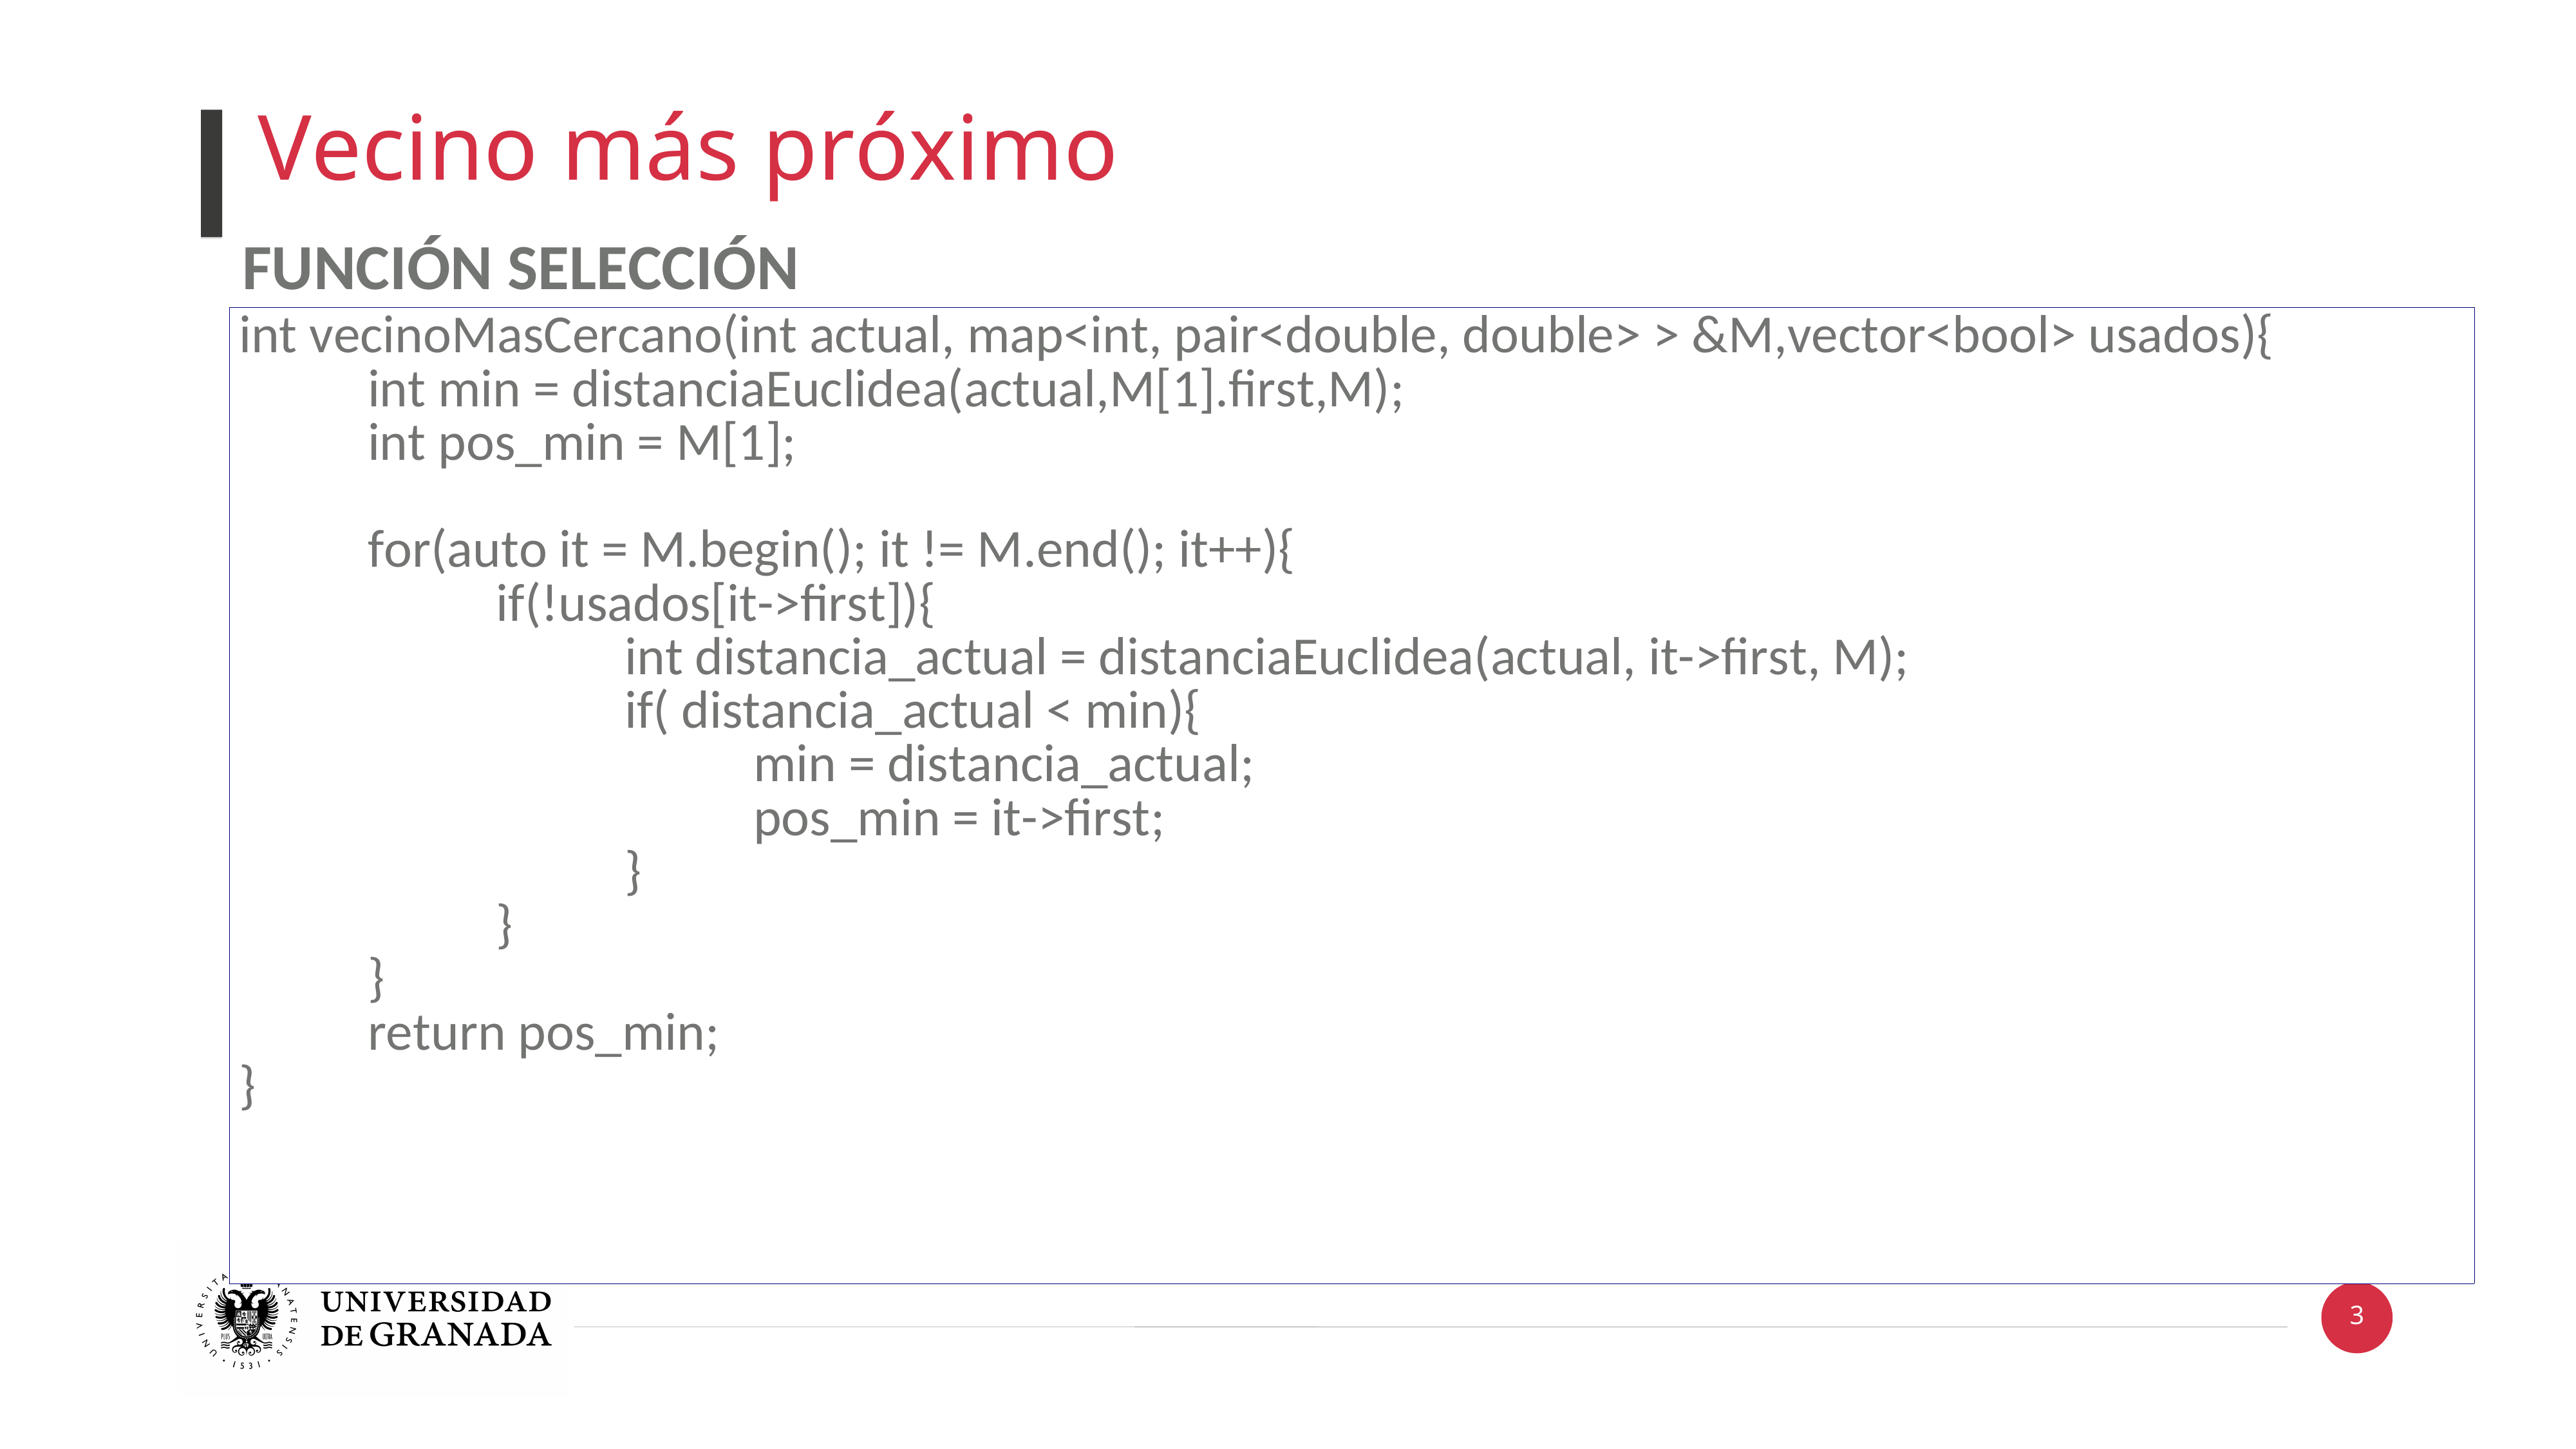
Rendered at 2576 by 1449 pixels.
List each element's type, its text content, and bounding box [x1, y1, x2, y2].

text_box FUNCIÓN SELECCIÓN [232, 220, 1007, 307]
text_box Vecino más próximo [248, 85, 2402, 204]
table_header int vecinoMasCercano(int actual, map<int, pair<double, double> > &M,vector<bool> usados){ int min = distanciaEuclidea(actual,M[1].first,M); int pos_min = M[1]; for(auto it = M.begin(); it != M.end(); it++){ if(!usados[it->first]){ int distancia_actual = distanciaEuclidea(actual, it->first, M); if( distancia_actual < min){ min = distancia_actual; pos_min = it->first; } } } return pos_min; } [230, 308, 2474, 1283]
text_box [2308, 1284, 2407, 1356]
text_box [201, 109, 223, 238]
picture [178, 1241, 569, 1397]
